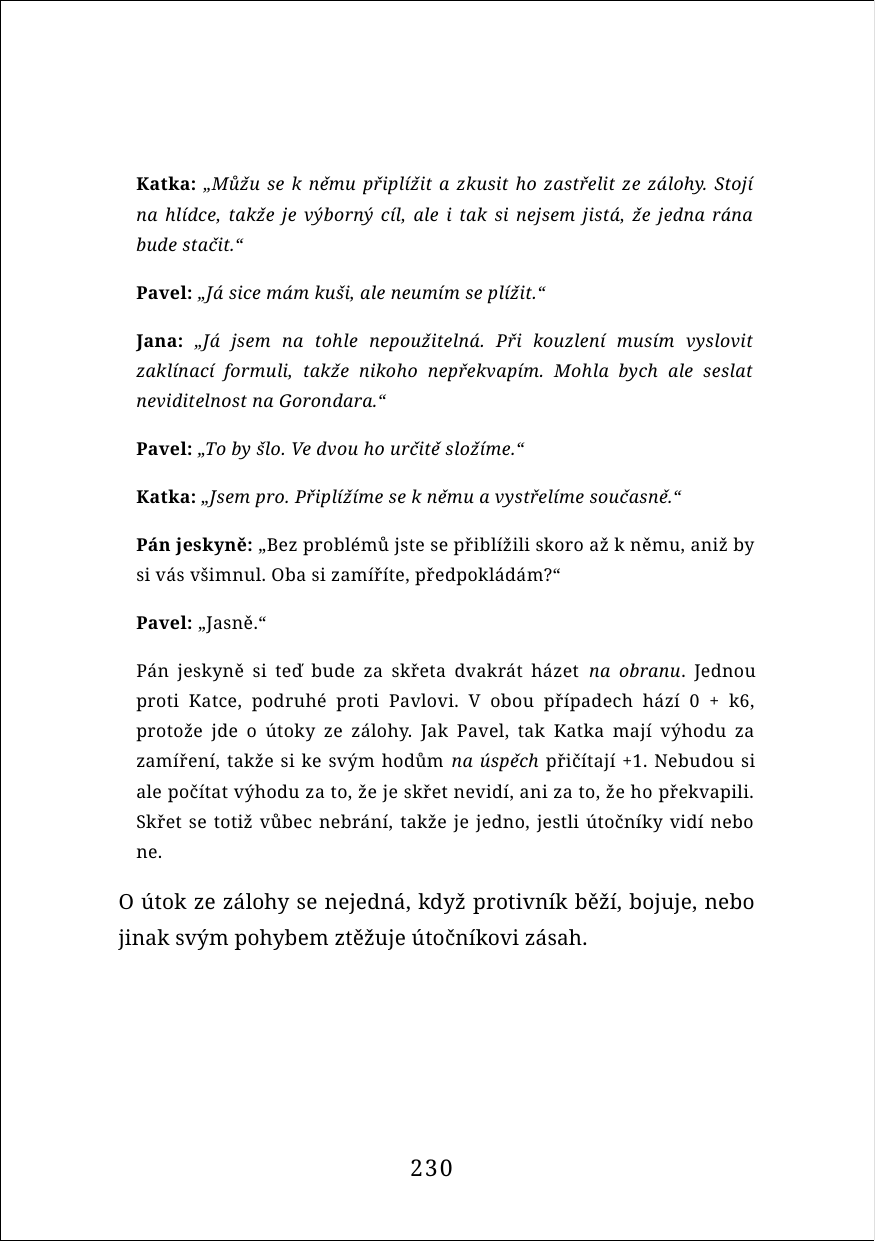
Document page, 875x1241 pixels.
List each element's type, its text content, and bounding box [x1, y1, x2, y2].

text Katka: „Můžu se k němu připlížit a zkusit ho zastřelit ze zálohy. Stojí na hlídce, takže je výborný cíl, ale i tak si nejsem jistá, že jedna rána bude stačit.“ [136, 172, 756, 256]
text Pán jeskyně si teď bude za skřeta dvakrát házet na obranu. Jednou proti Katce, podruhé proti Pavlovi. V obou případech hází 0 + k6, protože jde o útoky ze zálohy. Jak Pavel, tak Katka mají výhodu za zamíření, takže si ke svým hodům na úspěch přičítají +1. Nebudou si ale počítat výhodu za to, že je skřet nevidí, ani za to, že ho překvapili. Skřet se totiž vůbec nebrání, takže je jedno, jestli útočníky vidí nebo ne. [136, 658, 756, 864]
text Jana: „Já jsem na tohle nepoužitelná. Při kouzlení musím vyslovit zaklínací formuli, takže nikoho nepřekvapím. Mohla bych ale seslat neviditelnost na Gorondara.“ [136, 328, 756, 413]
text Katka: „Jsem pro. Připlížíme se k němu a vystřelíme současně.“ [136, 484, 756, 508]
text Pavel: „To by šlo. Ve dvou ho určitě složíme.“ [136, 436, 756, 461]
text Pavel: „Jasně.“ [136, 610, 756, 634]
text Pán jeskyně: „Bez problémů jste se přiblížili skoro až k němu, aniž by si vás všimnul. Oba si zamíříte, předpokládám?“ [136, 532, 756, 587]
text Pavel: „Já sice mám kuši, ale neumím se plížit.“ [136, 280, 756, 304]
text O útok ze zálohy se nejedná, když protivník běží, bojuje, nebo jinak svým pohybem ztěžuje útočníkovi zásah. [118, 887, 756, 951]
